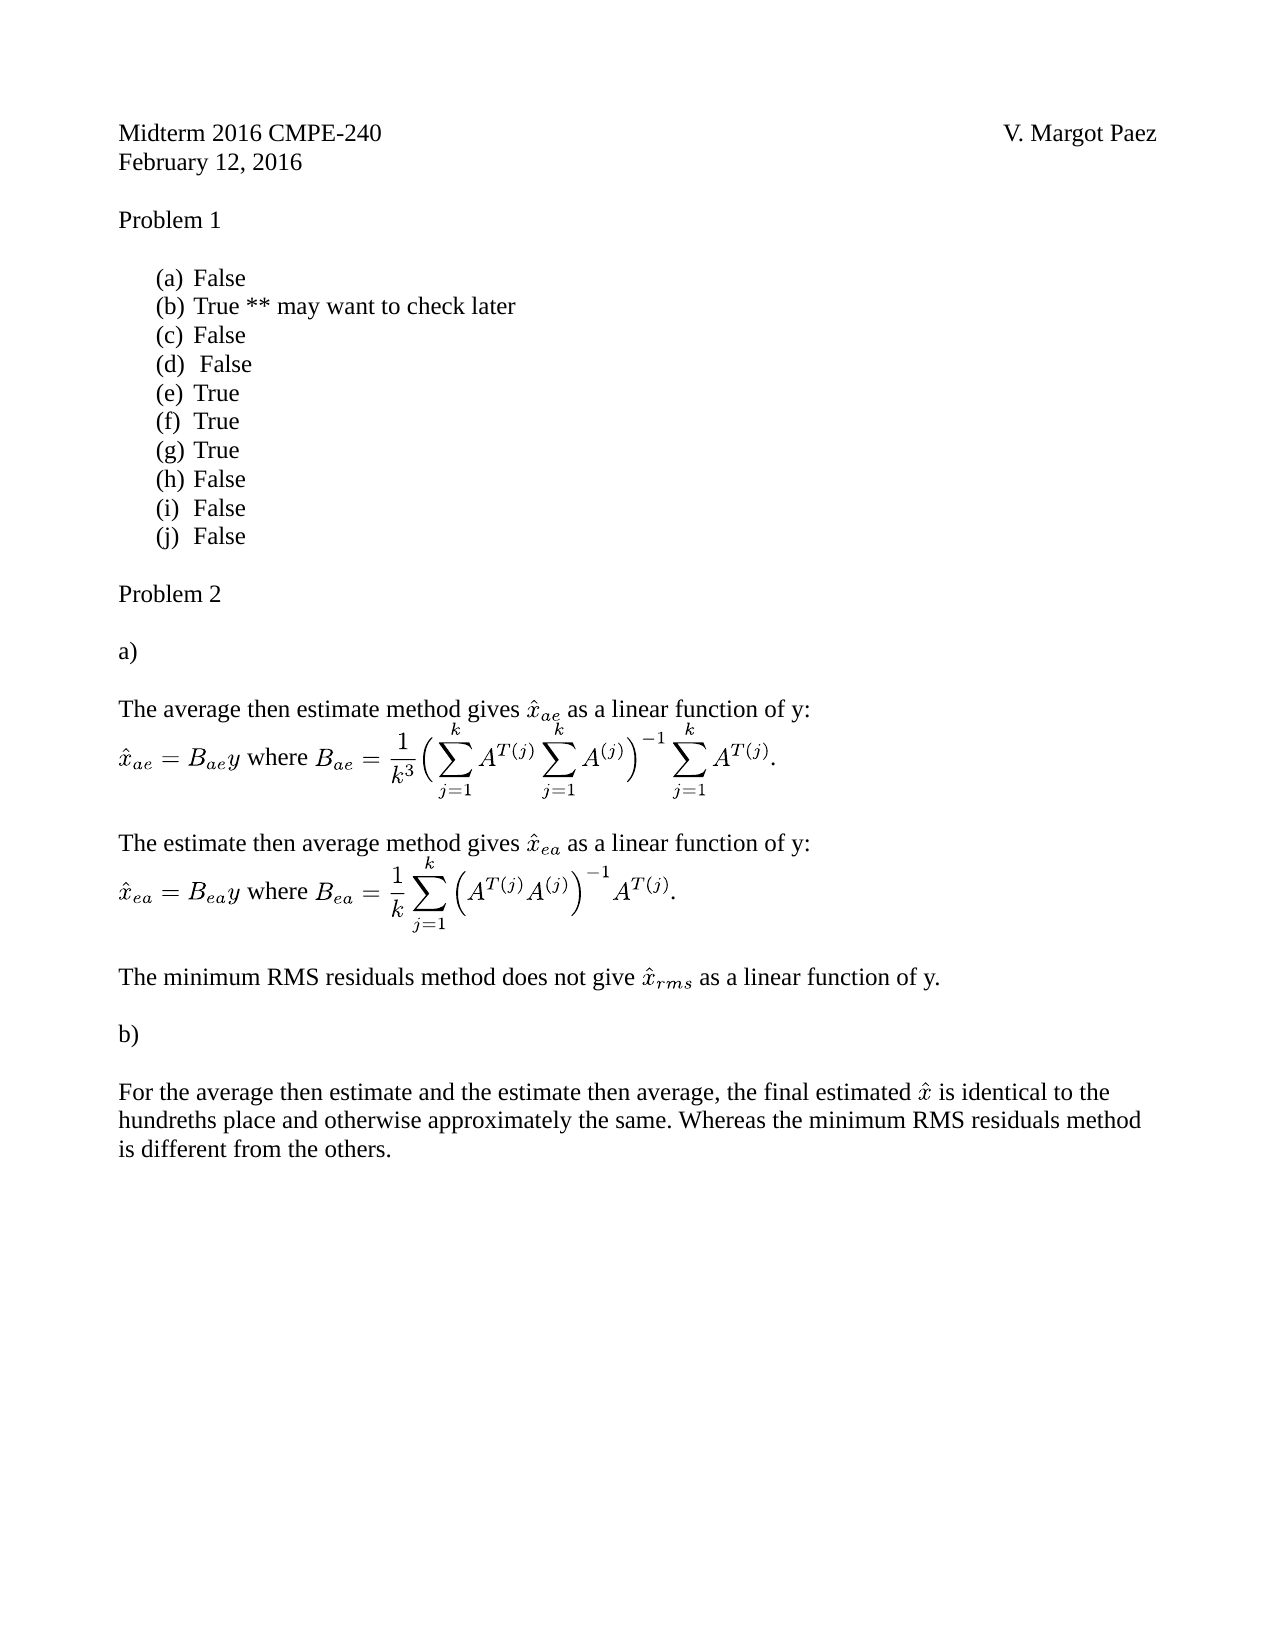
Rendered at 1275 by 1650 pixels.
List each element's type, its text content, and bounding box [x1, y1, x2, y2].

list False [156, 320, 1157, 349]
list False [156, 493, 1157, 521]
list False [156, 464, 1157, 493]
list False [156, 521, 1157, 550]
text . [670, 856, 1157, 933]
text a) [118, 636, 1157, 665]
list True [156, 378, 1157, 406]
list False [156, 349, 1157, 378]
text The minimum RMS residuals method does not give as a linear function of y. [118, 962, 1157, 990]
text The average then estimate method gives as a linear function of y: [118, 694, 1157, 723]
text For the average then estimate and the estimate then average, the final estimated is identical to the hundreths place and otherwise approximately the same. Whereas the minimum RMS residuals method is different from the others. [118, 1048, 1157, 1163]
list True [156, 406, 1157, 435]
text where [118, 856, 314, 933]
text Problem 1 [118, 205, 1157, 234]
list True ** may want to check later [156, 291, 1157, 320]
text The estimate then average method gives as a linear function of y: [118, 828, 1157, 856]
text b) [118, 1019, 1157, 1048]
list True [156, 435, 1157, 464]
text Problem 2 [118, 579, 1157, 608]
list False [156, 263, 1157, 291]
text where [118, 723, 314, 799]
text . [770, 723, 1157, 799]
